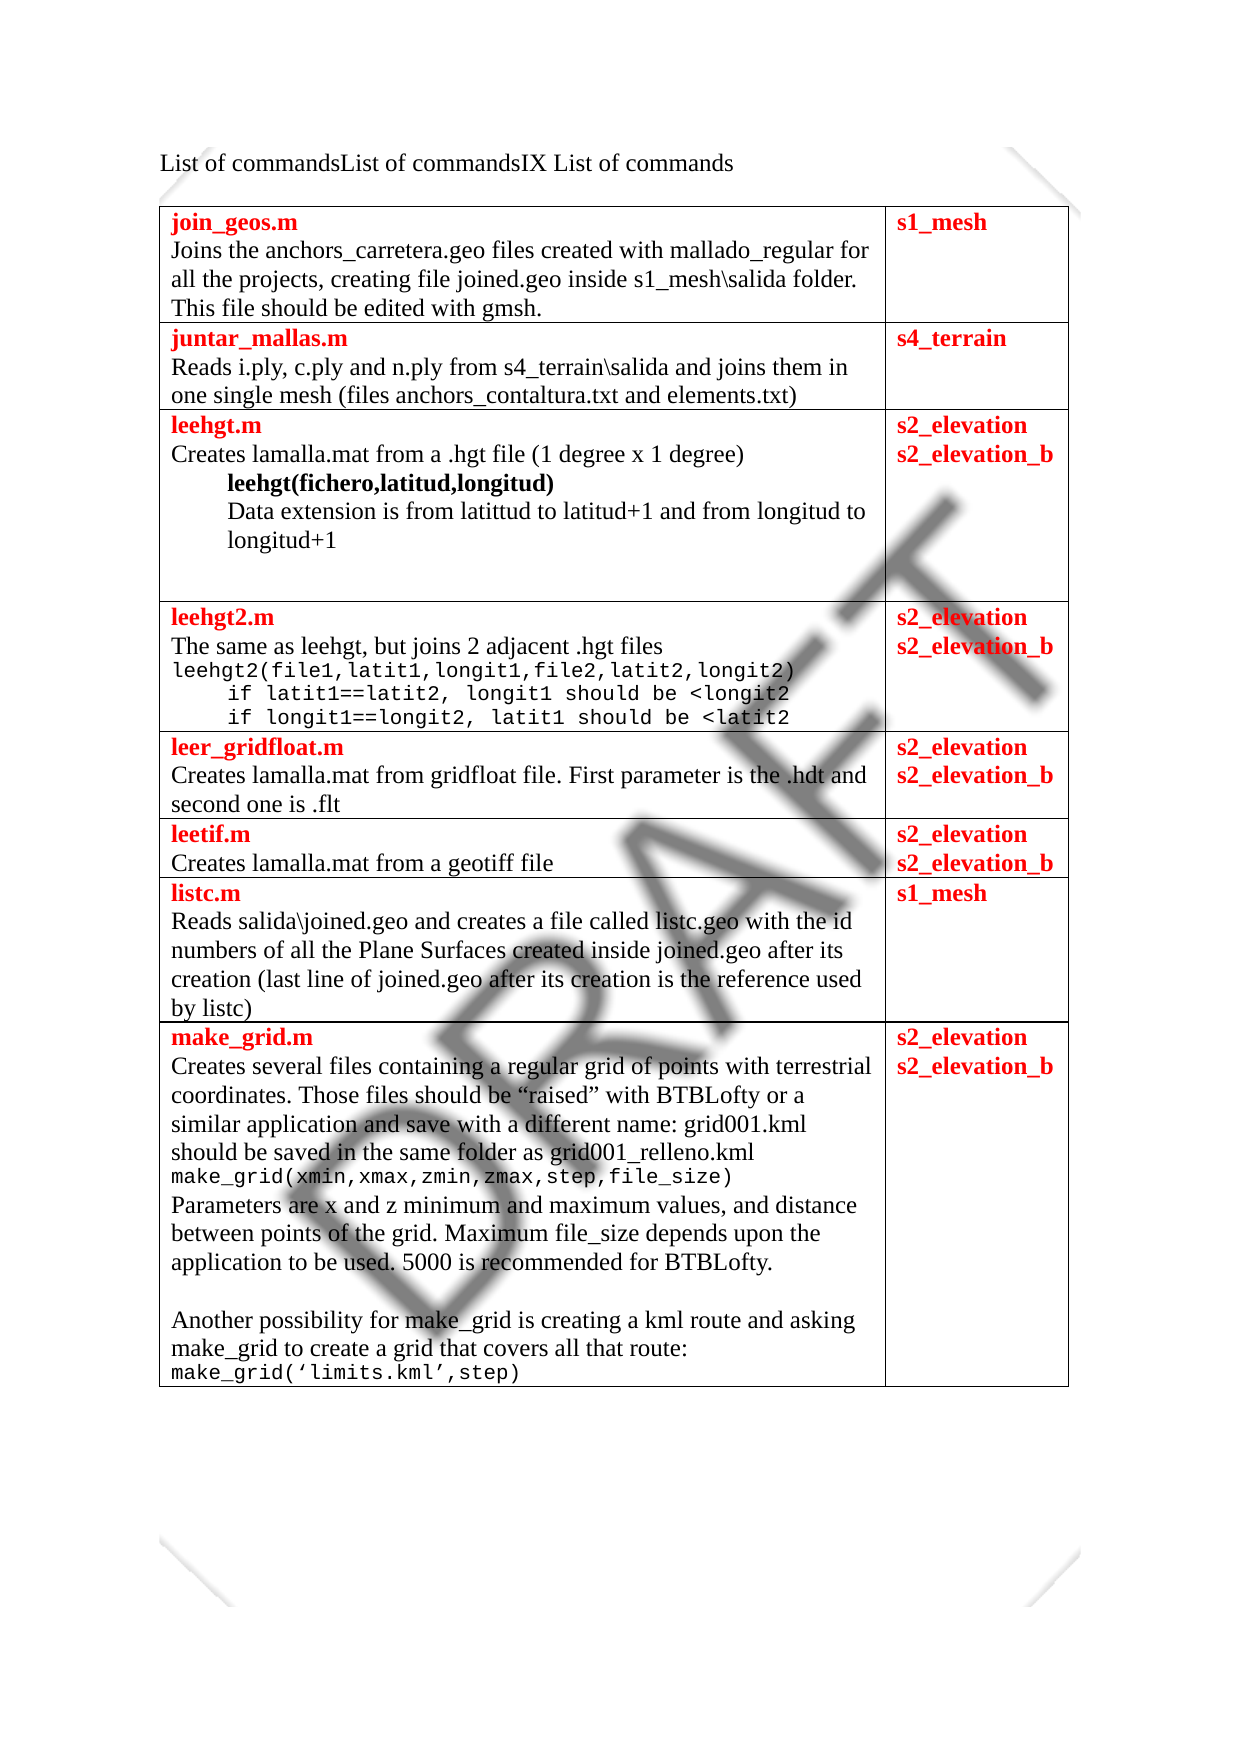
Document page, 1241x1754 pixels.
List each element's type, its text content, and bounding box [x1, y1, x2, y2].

table_cell listc.m Reads salida\joined.geo and creates a file called listc.geo with the id numbers of all the Plane Surfaces created inside joined.geo after its creation (last line of joined.geo after its creation is the reference used by listc) [160, 878, 885, 1021]
table_cell leetif.m Creates lamalla.mat from a geotiff file [160, 819, 885, 877]
table_cell juntar_mallas.m Reads i.ply, c.ply and n.ply from s4_terrain\salida and joins them in one single mesh (files anchors_contaltura.txt and elements.txt) [160, 323, 885, 409]
table_cell leehgt.m Creates lamalla.mat from a .hgt file (1 degree x 1 degree) leehgt(fichero,latitud,longitud) Data extension is from latittud to latitud+1 and from longitud to longitud+1 [160, 410, 885, 601]
table_cell s2_elevation s2_elevation_b [886, 602, 1068, 731]
table_cell leer_gridfloat.m Creates lamalla.mat from gridfloat file. First parameter is the .hdt and second one is .flt [160, 732, 885, 818]
table_cell s2_elevation s2_elevation_b [886, 1023, 1068, 1386]
table_cell s1_mesh [886, 878, 1068, 1021]
table_cell make_grid.m Creates several files containing a regular grid of points with terrestrial coordinates. Those files should be “raised” with BTBLofty or a similar application and save with a different name: grid001.kml should be saved in the same folder as grid001_relleno.kml make_grid(xmin,xmax,zmin,zmax,step,file_size) Parameters are x and z minimum and maximum values, and distance between points of the grid. Maximum file_size depends upon the application to be used. 5000 is recommended for BTBLofty. Another possibility for make_grid is creating a kml route and asking make_grid to create a grid that covers all that route: make_grid(‘limits.kml’,step) [160, 1023, 885, 1386]
table_cell s2_elevation s2_elevation_b [886, 819, 1068, 877]
table_cell join_geos.m Joins the anchors_carretera.geo files created with mallado_regular for all the projects, creating file joined.geo inside s1_mesh\salida folder. This file should be edited with gmsh. [160, 207, 885, 322]
table_cell s2_elevation s2_elevation_b [886, 732, 1068, 818]
table_cell s4_terrain [886, 323, 1068, 409]
table_cell s1_mesh [886, 207, 1068, 322]
table_cell s2_elevation s2_elevation_b [886, 410, 1068, 601]
table_cell leehgt2.m The same as leehgt, but joins 2 adjacent .hgt files leehgt2(file1,latit1,longit1,file2,latit2,longit2) if latit1==latit2, longit1 should be <longit2 if longit1==longit2, latit1 should be <latit2 [160, 602, 885, 731]
